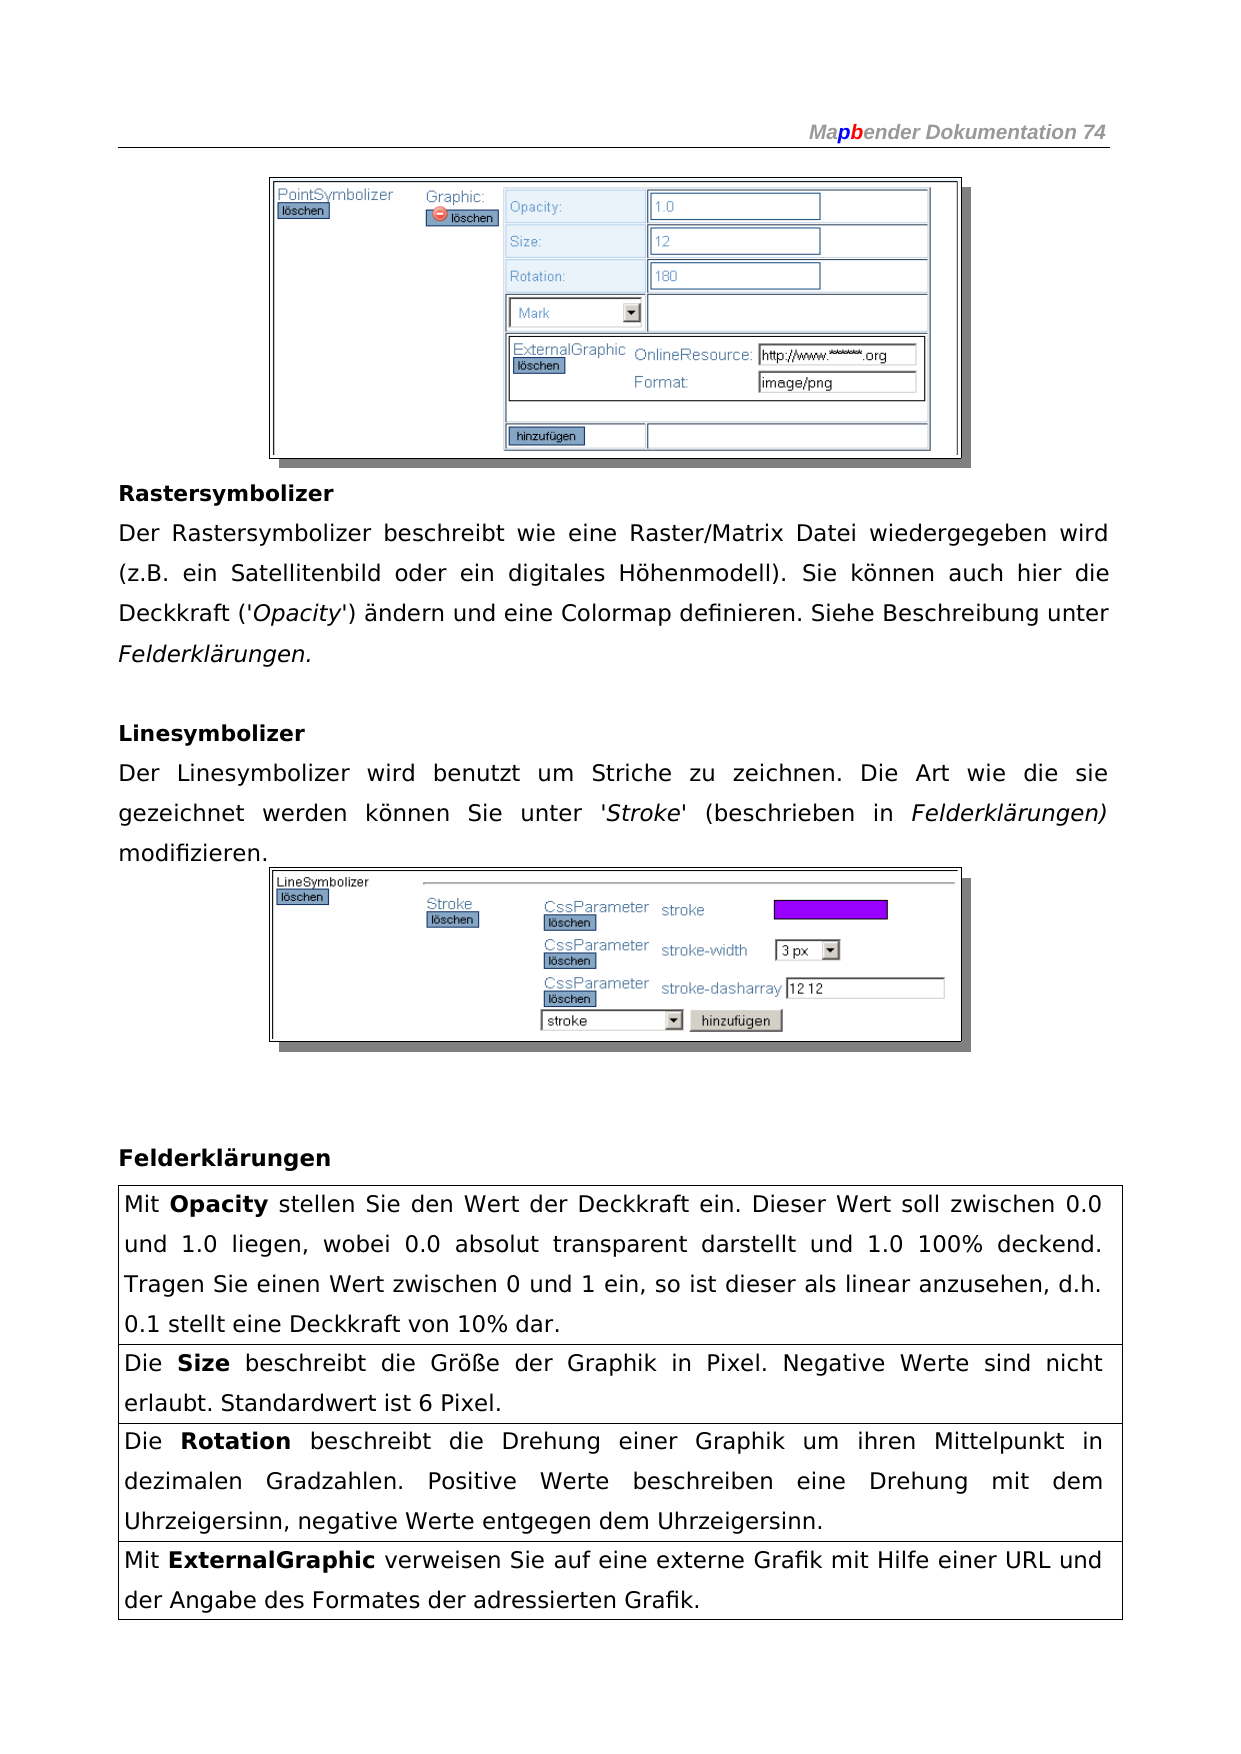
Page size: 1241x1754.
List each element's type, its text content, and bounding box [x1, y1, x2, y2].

text Der Rastersymbolizer beschreibt wie eine Raster/Matrix Datei wiedergegeben wird (z.B. ein Satellitenbild oder ein digitales Höhenmodell). Sie können auch hier die Deckkraft ('Opacity') ändern und eine Colormap definieren. Siehe Beschreibung unter Felderklärungen. [118, 520, 1110, 667]
subtitle Rastersymbolizer [118, 455, 1110, 507]
table_cell Die Size beschreibt die Größe der Graphik in Pixel. Negative Werte sind nicht erlaubt. Standardwert ist 6 Pixel. [119, 1345, 1122, 1423]
table_header Mit Opacity stellen Sie den Wert der Deckkraft ein. Dieser Wert soll zwischen 0.0 und 1.0 liegen, wobei 0.0 absolut transparent darstellt und 1.0 100% deckend. Tragen Sie einen Wert zwischen 0 und 1 ein, so ist dieser als linear anzusehen, d.h. 0.1 stellt eine Deckkraft von 10% dar. [119, 1186, 1122, 1344]
subtitle Felderklärungen [118, 1145, 1110, 1172]
picture [271, 870, 958, 1039]
picture [271, 179, 958, 455]
table_cell Die Rotation beschreibt die Drehung einer Graphik um ihren Mittelpunkt in dezimalen Gradzahlen. Positive Werte beschreiben eine Drehung mit dem Uhrzeigersinn, negative Werte entgegen dem Uhrzeigersinn. [119, 1424, 1122, 1541]
subtitle Linesymbolizer [118, 721, 1110, 747]
table_cell Mit ExternalGraphic verweisen Sie auf eine externe Grafik mit Hilfe einer URL und der Angabe des Formates der adressierten Grafik. [119, 1542, 1122, 1619]
text Der Linesymbolizer wird benutzt um Striche zu zeichnen. Die Art wie die sie gezeichnet werden können Sie unter 'Stroke' (beschrieben in Felderklärungen) modifizieren. [118, 760, 1110, 867]
